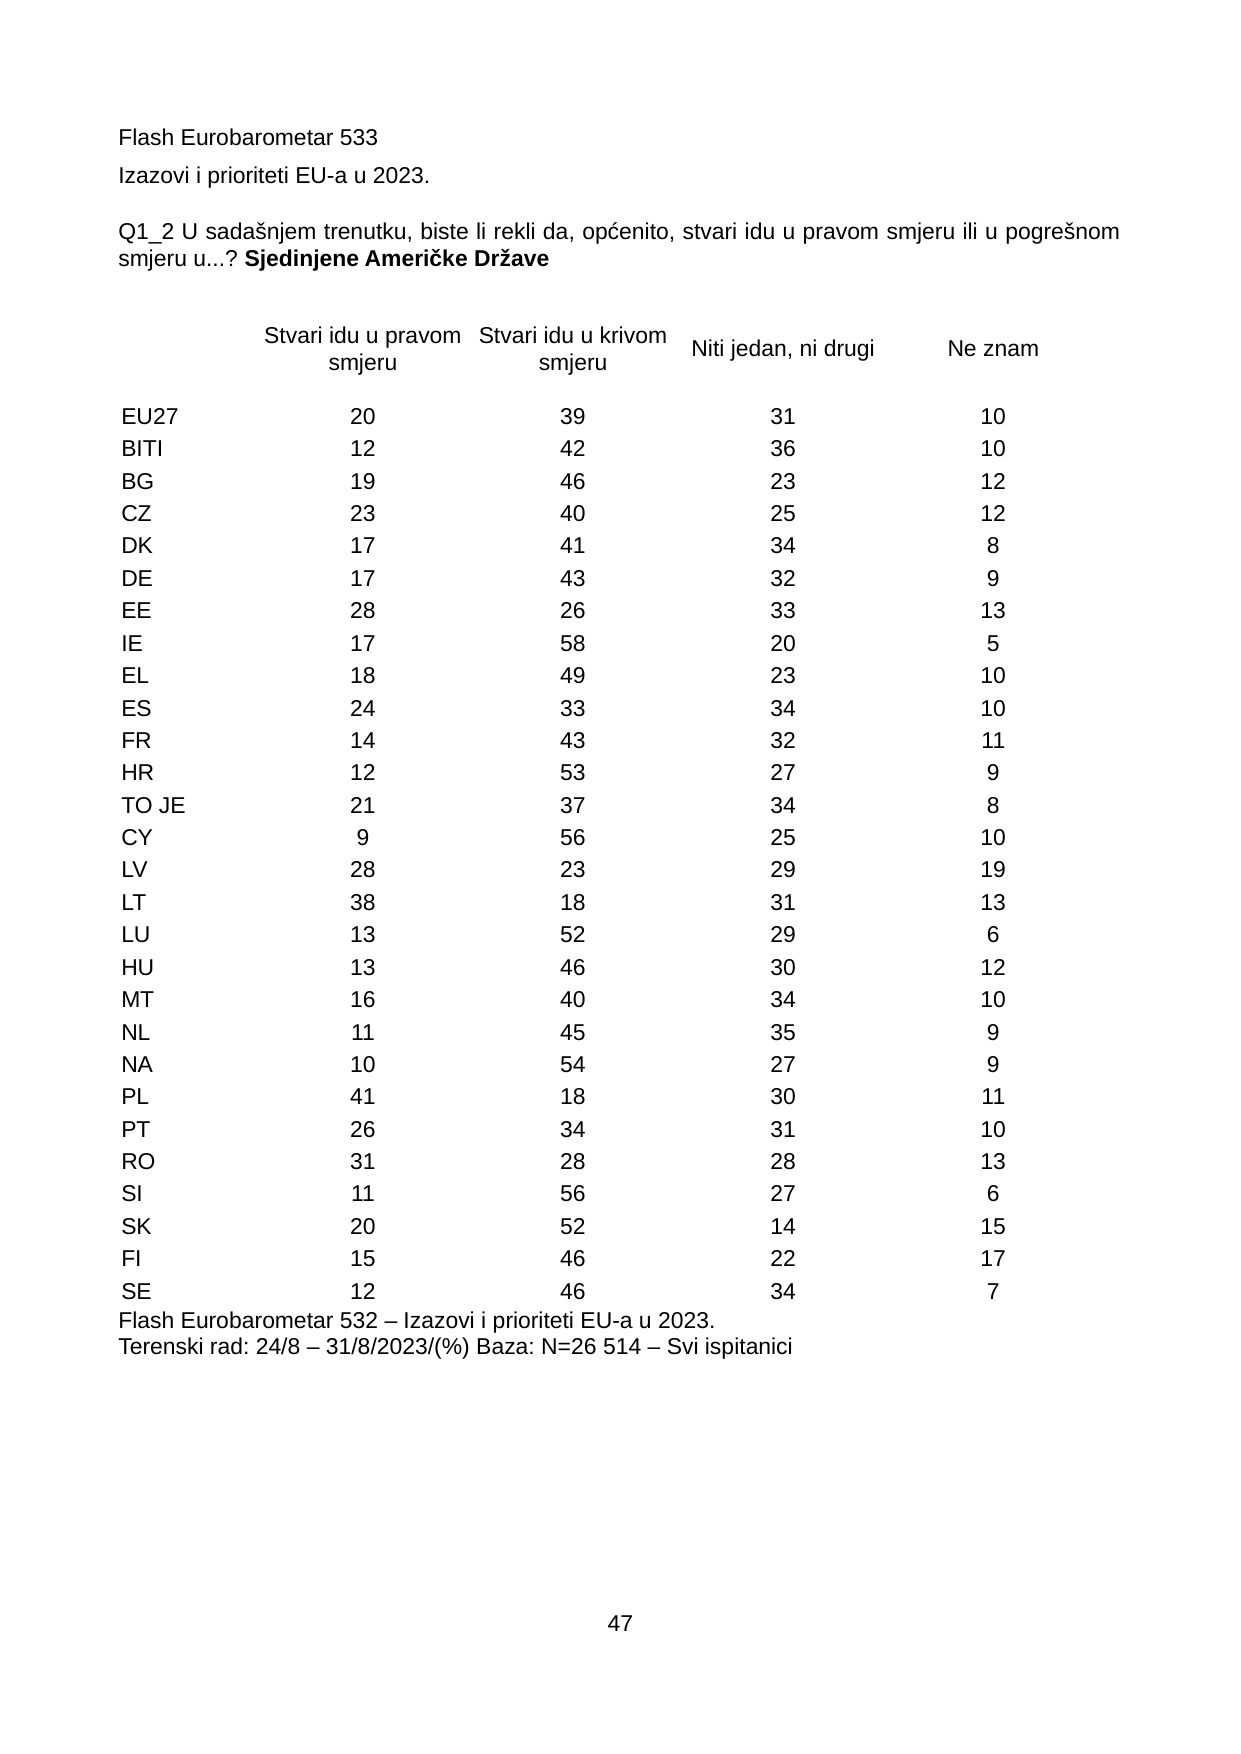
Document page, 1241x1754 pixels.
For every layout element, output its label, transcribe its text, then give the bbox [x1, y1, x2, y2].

table_cell 49 [468, 659, 678, 691]
table_cell 34 [678, 983, 888, 1015]
table_cell 21 [258, 789, 468, 821]
table_cell 6 [888, 918, 1098, 951]
table_cell NL [118, 1015, 258, 1048]
table_cell RO [118, 1145, 258, 1177]
table_cell EL [118, 659, 258, 691]
table_cell 13 [258, 951, 468, 983]
table_cell 13 [888, 886, 1098, 918]
table_cell 10 [888, 432, 1098, 465]
table_cell 17 [888, 1242, 1098, 1274]
table_cell 33 [468, 691, 678, 724]
table_cell 38 [258, 886, 468, 918]
table_cell 52 [468, 918, 678, 951]
table_cell FI [118, 1242, 258, 1274]
table_header [118, 297, 258, 400]
table_cell 17 [258, 562, 468, 594]
table_cell FR [118, 724, 258, 756]
table_cell HU [118, 951, 258, 983]
table_cell LT [118, 886, 258, 918]
table_cell 18 [258, 659, 468, 691]
table_cell 34 [678, 530, 888, 562]
table_cell 9 [888, 1048, 1098, 1080]
text Flash Eurobarometar 532 – Izazovi i prioriteti EU-a u 2023. [118, 1307, 1122, 1333]
table_cell 28 [258, 854, 468, 886]
table_header Ne znam [888, 297, 1098, 400]
table_cell 17 [258, 530, 468, 562]
table_cell 27 [678, 1048, 888, 1080]
table_cell 11 [258, 1178, 468, 1210]
table_cell 5 [888, 627, 1098, 659]
table_cell 14 [678, 1210, 888, 1242]
table_cell 41 [468, 530, 678, 562]
table_cell SI [118, 1178, 258, 1210]
table_cell 10 [888, 400, 1098, 432]
table_cell EU27 [118, 400, 258, 432]
table_cell 30 [678, 1080, 888, 1113]
table_cell 13 [888, 1145, 1098, 1177]
table_cell 45 [468, 1015, 678, 1048]
table_cell 32 [678, 724, 888, 756]
table_cell 29 [678, 918, 888, 951]
table_cell 34 [678, 1275, 888, 1307]
table_cell CZ [118, 497, 258, 529]
table_cell 13 [888, 594, 1098, 627]
table_cell 24 [258, 691, 468, 724]
table_cell 23 [468, 854, 678, 886]
table_cell 46 [468, 951, 678, 983]
table_cell DE [118, 562, 258, 594]
table_cell 39 [468, 400, 678, 432]
table_cell 31 [258, 1145, 468, 1177]
table_cell 29 [678, 854, 888, 886]
table_cell 6 [888, 1178, 1098, 1210]
table_cell 34 [468, 1113, 678, 1145]
table_cell 9 [888, 756, 1098, 789]
table_cell DK [118, 530, 258, 562]
table_cell 28 [468, 1145, 678, 1177]
table_cell 33 [678, 594, 888, 627]
table_cell SE [118, 1275, 258, 1307]
table_cell 11 [888, 1080, 1098, 1113]
table_cell 28 [258, 594, 468, 627]
table_cell 15 [258, 1242, 468, 1274]
table_cell 13 [258, 918, 468, 951]
table_cell 26 [258, 1113, 468, 1145]
table_cell 27 [678, 1178, 888, 1210]
table_cell 54 [468, 1048, 678, 1080]
table_cell 20 [258, 1210, 468, 1242]
table_cell 32 [678, 562, 888, 594]
table_cell 17 [258, 627, 468, 659]
table_cell TO JE [118, 789, 258, 821]
table_cell LV [118, 854, 258, 886]
table_cell 9 [888, 1015, 1098, 1048]
table_cell 10 [888, 691, 1098, 724]
table_cell 26 [468, 594, 678, 627]
table_cell 11 [258, 1015, 468, 1048]
table_cell SK [118, 1210, 258, 1242]
table_cell 31 [678, 1113, 888, 1145]
table_cell HR [118, 756, 258, 789]
table_cell PL [118, 1080, 258, 1113]
table_cell EE [118, 594, 258, 627]
table_header Stvari idu u pravom smjeru [258, 297, 468, 400]
table_cell 23 [258, 497, 468, 529]
table_cell 19 [258, 465, 468, 497]
table_cell 27 [678, 756, 888, 789]
table_cell 11 [888, 724, 1098, 756]
table_cell 58 [468, 627, 678, 659]
table_cell 25 [678, 821, 888, 853]
table_cell 52 [468, 1210, 678, 1242]
table_cell 12 [888, 951, 1098, 983]
table_header Stvari idu u krivom smjeru [468, 297, 678, 400]
table_cell 12 [258, 756, 468, 789]
table_cell 37 [468, 789, 678, 821]
table_cell 12 [258, 432, 468, 465]
table_cell 15 [888, 1210, 1098, 1242]
table_cell NA [118, 1048, 258, 1080]
table_cell 30 [678, 951, 888, 983]
table_cell 10 [888, 1113, 1098, 1145]
table_cell 40 [468, 983, 678, 1015]
table_cell 34 [678, 789, 888, 821]
table_cell MT [118, 983, 258, 1015]
table_cell 18 [468, 886, 678, 918]
table_cell 46 [468, 1242, 678, 1274]
table_cell ES [118, 691, 258, 724]
table_cell 10 [888, 821, 1098, 853]
table_cell 20 [678, 627, 888, 659]
table_cell 10 [258, 1048, 468, 1080]
table_cell 8 [888, 530, 1098, 562]
table_cell 19 [888, 854, 1098, 886]
text Terenski rad: 24/8 – 31/8/2023/(%) Baza: N=26 514 – Svi ispitanici [118, 1333, 1122, 1360]
table_cell 53 [468, 756, 678, 789]
table_cell 43 [468, 562, 678, 594]
table_cell 43 [468, 724, 678, 756]
table_cell BG [118, 465, 258, 497]
table_cell 12 [888, 465, 1098, 497]
table_cell 8 [888, 789, 1098, 821]
table_header Niti jedan, ni drugi [678, 297, 888, 400]
table_cell 28 [678, 1145, 888, 1177]
table_cell 22 [678, 1242, 888, 1274]
table_cell 40 [468, 497, 678, 529]
table_cell 46 [468, 1275, 678, 1307]
table_cell 16 [258, 983, 468, 1015]
text Q1_2 U sadašnjem trenutku, biste li rekli da, općenito, stvari idu u pravom smjeru ili u pogrešnom smjeru u...? Sjedinjene Američke Države [118, 218, 1122, 271]
table_cell PT [118, 1113, 258, 1145]
table_cell 20 [258, 400, 468, 432]
table_cell 18 [468, 1080, 678, 1113]
table_cell 56 [468, 1178, 678, 1210]
table_cell 46 [468, 465, 678, 497]
table_cell 10 [888, 983, 1098, 1015]
table_cell 36 [678, 432, 888, 465]
table_cell 25 [678, 497, 888, 529]
table_cell LU [118, 918, 258, 951]
table_cell 7 [888, 1275, 1098, 1307]
table_cell 31 [678, 886, 888, 918]
table_cell 56 [468, 821, 678, 853]
table_cell 23 [678, 465, 888, 497]
table_cell BITI [118, 432, 258, 465]
table_cell CY [118, 821, 258, 853]
table_cell 12 [258, 1275, 468, 1307]
table_cell IE [118, 627, 258, 659]
table_cell 23 [678, 659, 888, 691]
table_cell 35 [678, 1015, 888, 1048]
table_cell 14 [258, 724, 468, 756]
table_cell 31 [678, 400, 888, 432]
table_cell 41 [258, 1080, 468, 1113]
table_cell 12 [888, 497, 1098, 529]
table_cell 9 [258, 821, 468, 853]
table_cell 9 [888, 562, 1098, 594]
table_cell 42 [468, 432, 678, 465]
table_cell 34 [678, 691, 888, 724]
table_cell 10 [888, 659, 1098, 691]
